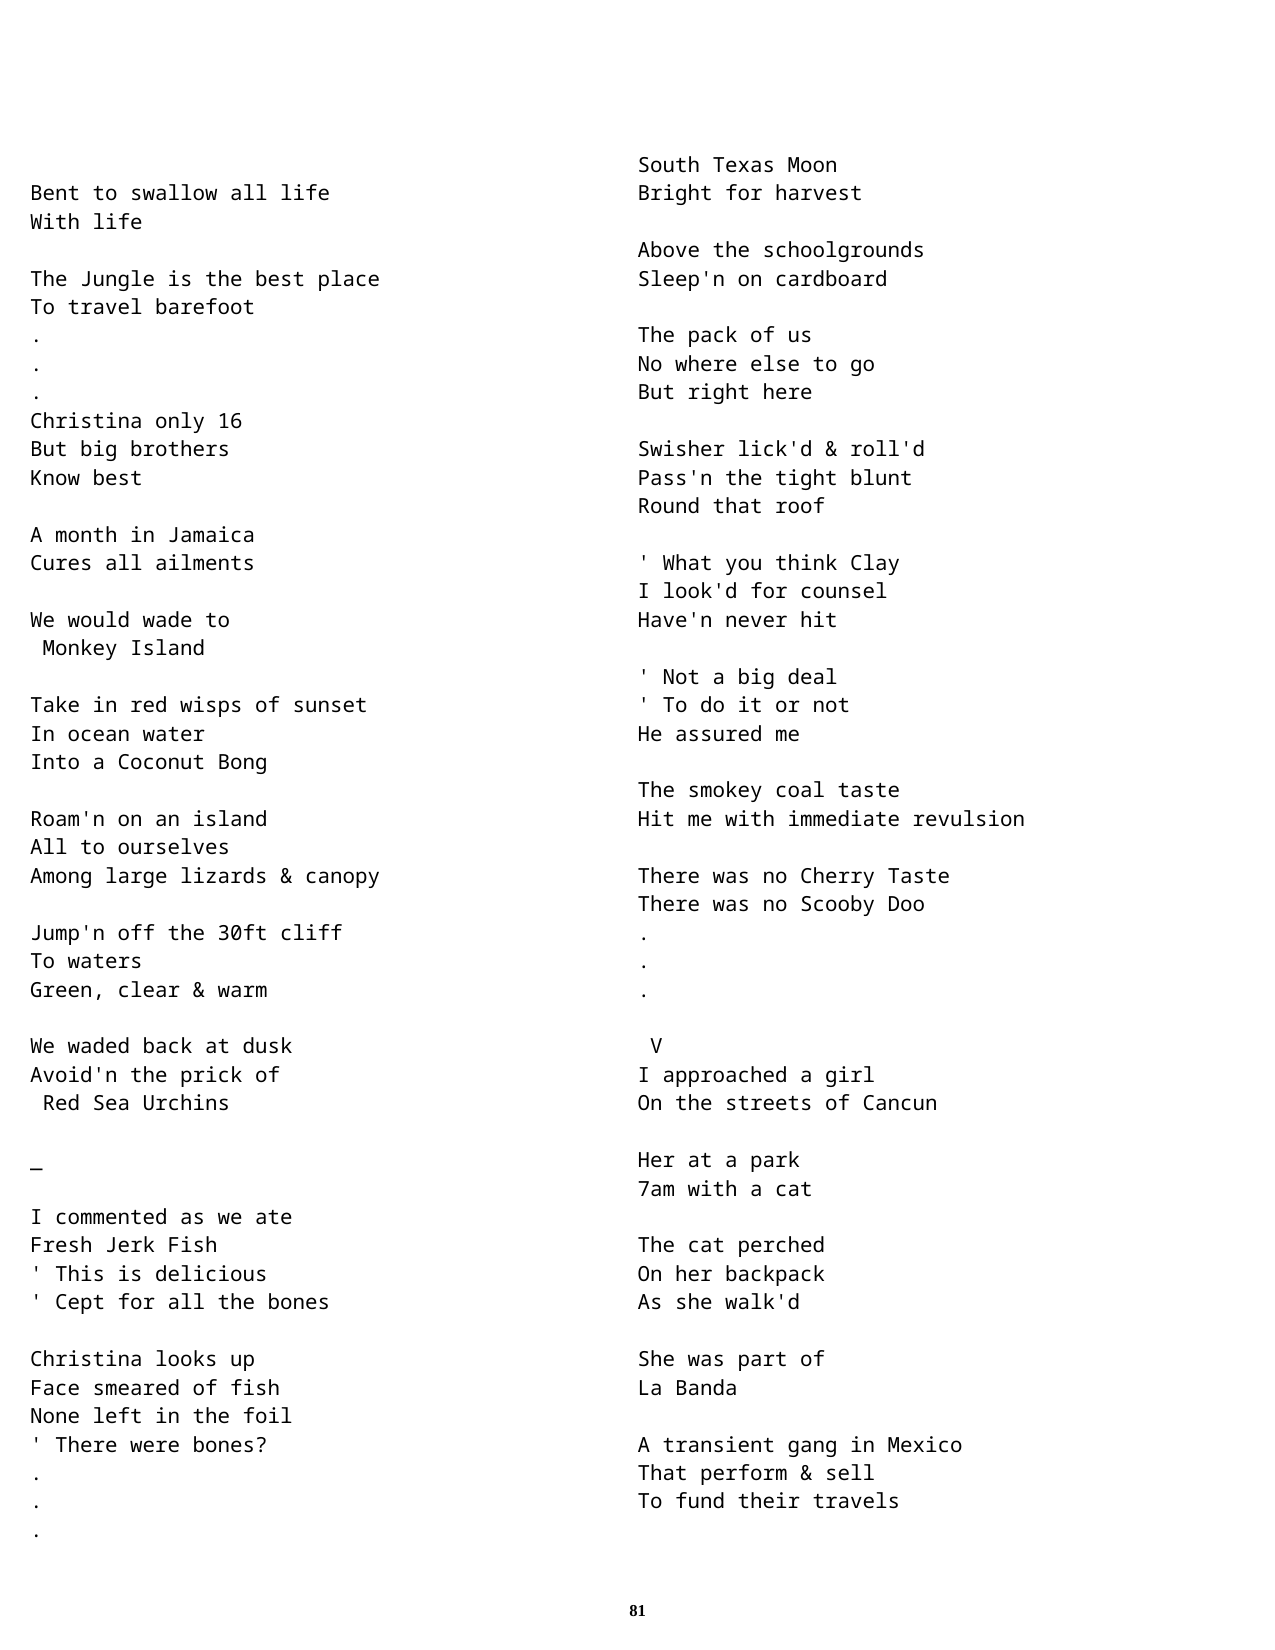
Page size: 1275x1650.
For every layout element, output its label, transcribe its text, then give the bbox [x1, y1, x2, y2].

text ' What you think Clay [637, 548, 1245, 577]
text . [30, 1515, 637, 1543]
text . [30, 377, 637, 406]
text As she walk'd [637, 1287, 1245, 1316]
text The Jungle is the best place [30, 264, 637, 292]
text Roam'n on an island [30, 804, 637, 832]
text The smokey coal taste [637, 776, 1245, 804]
text A month in Jamaica [30, 520, 637, 548]
text Green, clear & warm [30, 975, 637, 1003]
text Hit me with immediate revulsion [637, 804, 1245, 832]
text Christina only 16 [30, 406, 637, 434]
text Into a Coconut Bong [30, 747, 637, 776]
text South Texas Moon [637, 150, 1245, 178]
text Take in red wisps of sunset [30, 690, 637, 719]
text ' There were bones? [30, 1430, 637, 1458]
text Bright for harvest [637, 178, 1245, 207]
text The cat perched [637, 1231, 1245, 1259]
text . [637, 918, 1245, 946]
text A transient gang in Mexico [637, 1430, 1245, 1458]
text Jump'n off the 30ft cliff [30, 918, 637, 946]
text All to ourselves [30, 832, 637, 861]
text But right here [637, 377, 1245, 406]
text Among large lizards & canopy [30, 861, 637, 889]
text That perform & sell [637, 1458, 1245, 1487]
text With life [30, 207, 637, 235]
text . [30, 1487, 637, 1515]
text . [637, 975, 1245, 1003]
text Round that roof [637, 491, 1245, 520]
text Have'n never hit [637, 605, 1245, 633]
text On her backpack [637, 1259, 1245, 1287]
text She was part of [637, 1344, 1245, 1373]
text Sleep'n on cardboard [637, 264, 1245, 292]
text ' This is delicious [30, 1259, 637, 1287]
text V [637, 1032, 1245, 1060]
text Cures all ailments [30, 548, 637, 577]
text But big brothers [30, 434, 637, 463]
text _ [30, 1145, 637, 1174]
text Christina looks up [30, 1344, 637, 1373]
text Monkey Island [30, 633, 637, 662]
text To fund their travels [637, 1487, 1245, 1515]
text I commented as we ate [30, 1202, 637, 1231]
text To travel barefoot [30, 292, 637, 321]
text Red Sea Urchins [30, 1088, 637, 1117]
text Bent to swallow all life [30, 178, 637, 207]
text Avoid'n the prick of [30, 1060, 637, 1088]
text Fresh Jerk Fish [30, 1231, 637, 1259]
text La Banda [637, 1373, 1245, 1401]
text I approached a girl [637, 1060, 1245, 1088]
text On the streets of Cancun [637, 1088, 1245, 1117]
text . [30, 321, 637, 349]
text ' Not a big deal [637, 662, 1245, 690]
text In ocean water [30, 719, 637, 747]
text I look'd for counsel [637, 577, 1245, 605]
text Her at a park [637, 1145, 1245, 1174]
text Above the schoolgrounds [637, 235, 1245, 264]
text There was no Scooby Doo [637, 889, 1245, 918]
text He assured me [637, 719, 1245, 747]
text There was no Cherry Taste [637, 861, 1245, 889]
text None left in the foil [30, 1401, 637, 1430]
text . [30, 1458, 637, 1487]
text Face smeared of fish [30, 1373, 637, 1401]
text Swisher lick'd & roll'd [637, 434, 1245, 463]
text Know best [30, 463, 637, 491]
text Pass'n the tight blunt [637, 463, 1245, 491]
text . [30, 349, 637, 377]
text The pack of us [637, 321, 1245, 349]
text To waters [30, 946, 637, 975]
text 7am with a cat [637, 1174, 1245, 1202]
text We would wade to [30, 605, 637, 633]
text ' To do it or not [637, 690, 1245, 719]
text ' Cept for all the bones [30, 1287, 637, 1316]
text We waded back at dusk [30, 1032, 637, 1060]
text . [637, 946, 1245, 975]
text No where else to go [637, 349, 1245, 377]
